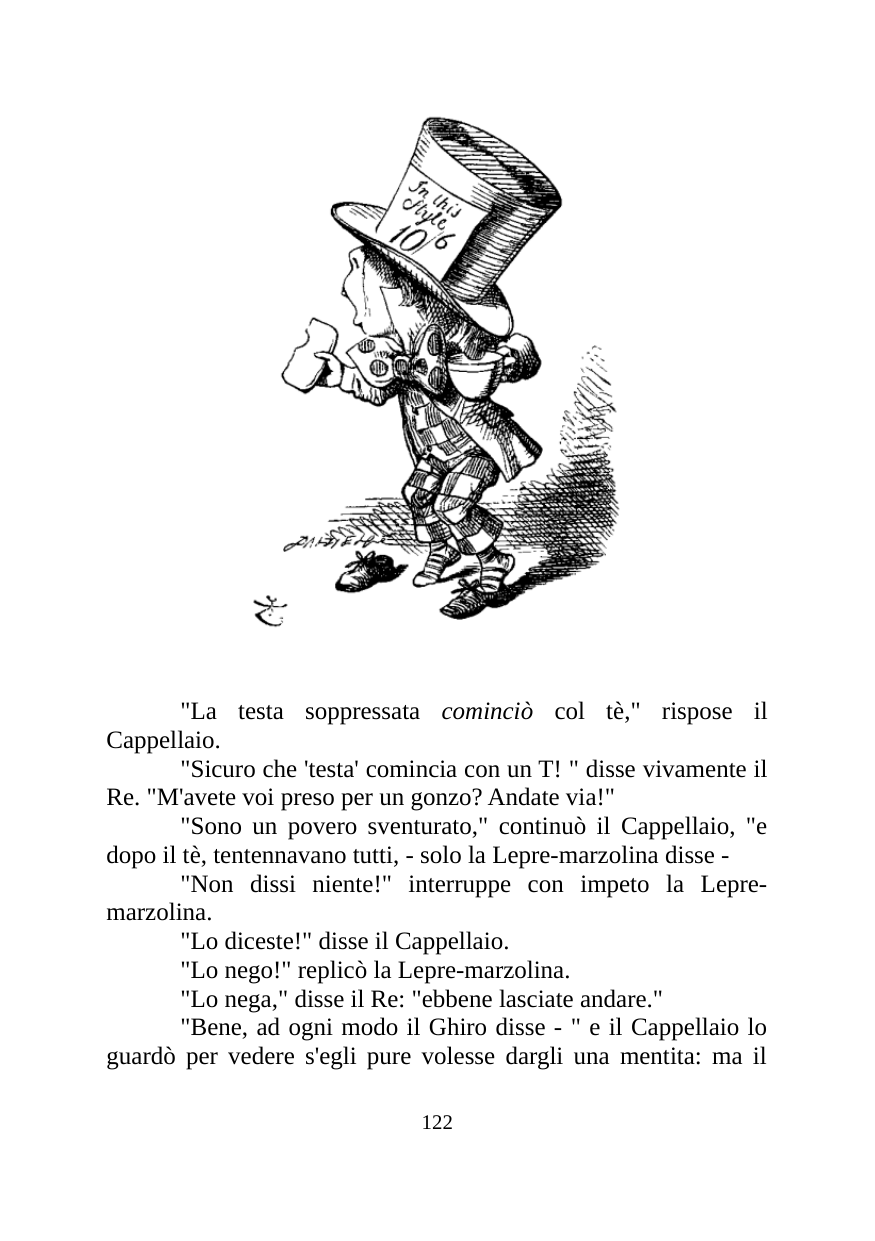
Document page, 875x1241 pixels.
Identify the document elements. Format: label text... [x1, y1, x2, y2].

text "Bene, ad ogni modo il Ghiro disse - " e il Cappellaio lo guardò per vedere s'egli pure volesse dargli una mentita: ma il [106, 1012, 768, 1070]
text "Non dissi niente!" interruppe con impeto la Lepre-marzolina. [106, 869, 768, 926]
text "Lo nega," disse il Re: "ebbene lasciate andare." [106, 984, 768, 1012]
text "La testa soppressata cominciò col tè," rispose il Cappellaio. [106, 696, 768, 754]
text "Lo nego!" replicò la Lepre-marzolina. [106, 955, 768, 984]
text "Sono un povero sventurato," continuò il Cappellaio, "e dopo il tè, tentennavano tutti, - solo la Lepre-marzolina disse - [106, 811, 768, 869]
text "Sicuro che 'testa' comincia con un T! " disse vivamente il Re. "M'avete voi preso per un gonzo? Andate via!" [106, 754, 768, 811]
text "Lo diceste!" disse il Cappellaio. [106, 926, 768, 955]
picture [249, 106, 625, 638]
